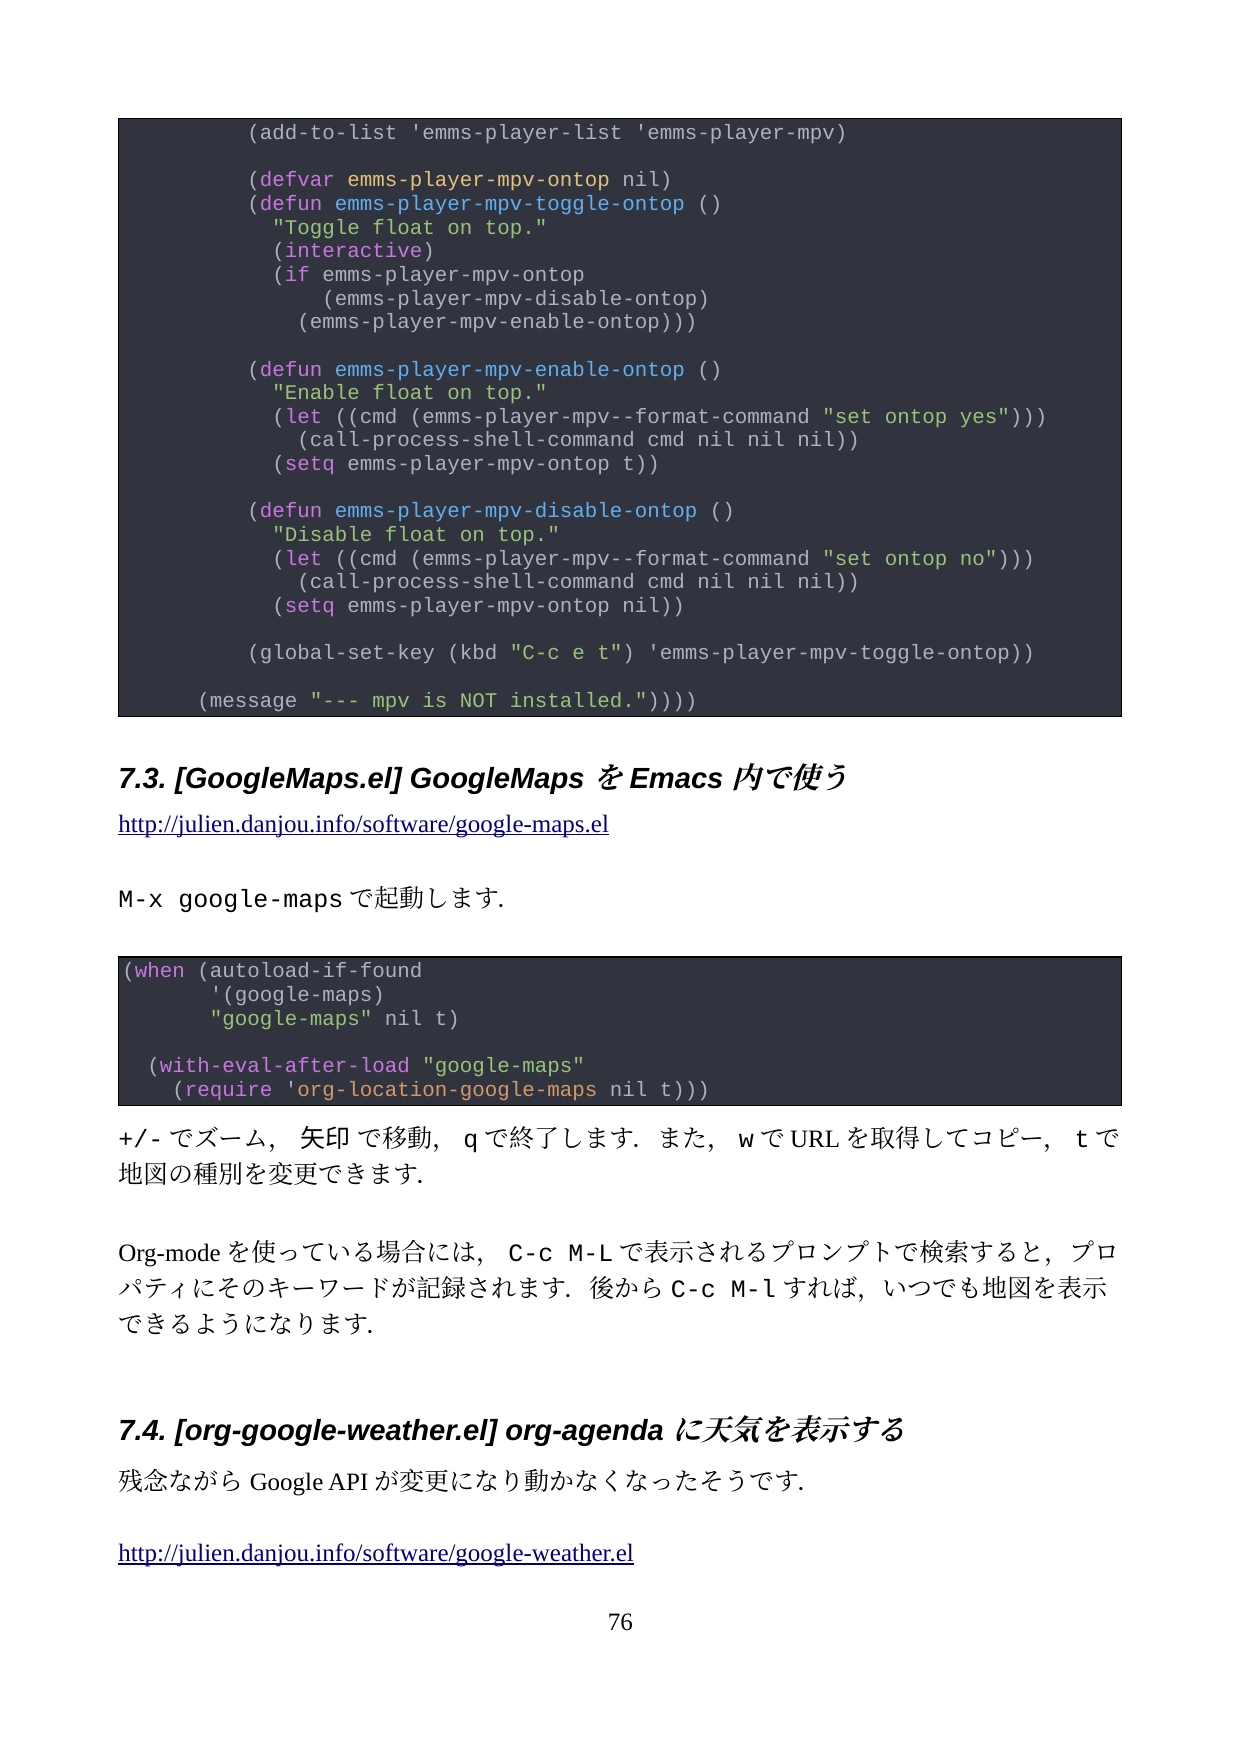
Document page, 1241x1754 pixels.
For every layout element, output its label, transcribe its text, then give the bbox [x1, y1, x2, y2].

text (emms-player-mpv-enable-ontop))) [119, 307, 1121, 331]
text (defun emms-player-mpv-toggle-ontop () [119, 189, 1121, 213]
subtitle [GoogleMaps.el] GoogleMaps を Emacs 内で使う [118, 754, 1122, 796]
subtitle [org-google-weather.el] org-agenda に天気を表示する [118, 1407, 1122, 1449]
text "Disable float on top." [119, 520, 1121, 544]
text '(google-maps) [119, 980, 1121, 1004]
text (defun emms-player-mpv-enable-ontop () [119, 354, 1121, 378]
text (emms-player-mpv-disable-ontop) [119, 284, 1121, 307]
text (if emms-player-mpv-ontop [119, 260, 1121, 284]
text "Toggle float on top." [119, 213, 1121, 236]
text M-x google-maps で起動します． [118, 879, 1122, 944]
text (global-set-key (kbd "C-c e t") 'emms-player-mpv-toggle-ontop)) [119, 638, 1121, 662]
text 残念ながら Google API が変更になり動かなくなったそうです． [118, 1461, 1122, 1526]
text (interactive) [119, 236, 1121, 260]
text +/- でズーム， 矢印 で移動， q で終了します．また， w でURLを取得してコピー， t で地図の種別を変更できます． [118, 1119, 1122, 1220]
text (when (autoload-if-found [119, 958, 1121, 980]
text (setq emms-player-mpv-ontop nil)) [119, 591, 1121, 615]
text (message "--- mpv is NOT installed.")))) [119, 686, 1121, 716]
text (with-eval-after-load "google-maps" [119, 1051, 1121, 1075]
text Org-mode を使っている場合には， C-c M-L で表示されるプロンプトで検索すると，プロパティにそのキーワードが記録されます．後から C-c M-l すれば，いつでも地図を表示できるようになります． [118, 1232, 1122, 1369]
text http://julien.danjou.info/software/google-weather.el [118, 1538, 1122, 1567]
text (defvar emms-player-mpv-ontop nil) [119, 165, 1121, 189]
text http://julien.danjou.info/software/google-maps.el [118, 809, 1122, 866]
text (call-process-shell-command cmd nil nil nil)) [119, 426, 1121, 449]
text (let ((cmd (emms-player-mpv--format-command "set ontop no"))) [119, 544, 1121, 567]
text (defun emms-player-mpv-disable-ontop () [119, 496, 1121, 520]
text (require 'org-location-google-maps nil t))) [119, 1075, 1121, 1105]
text (call-process-shell-command cmd nil nil nil)) [119, 567, 1121, 591]
text "Enable float on top." [119, 378, 1121, 402]
text (add-to-list 'emms-player-list 'emms-player-mpv) [119, 119, 1121, 142]
text "google-maps" nil t) [119, 1004, 1121, 1027]
text (setq emms-player-mpv-ontop t)) [119, 449, 1121, 473]
text (let ((cmd (emms-player-mpv--format-command "set ontop yes"))) [119, 402, 1121, 426]
